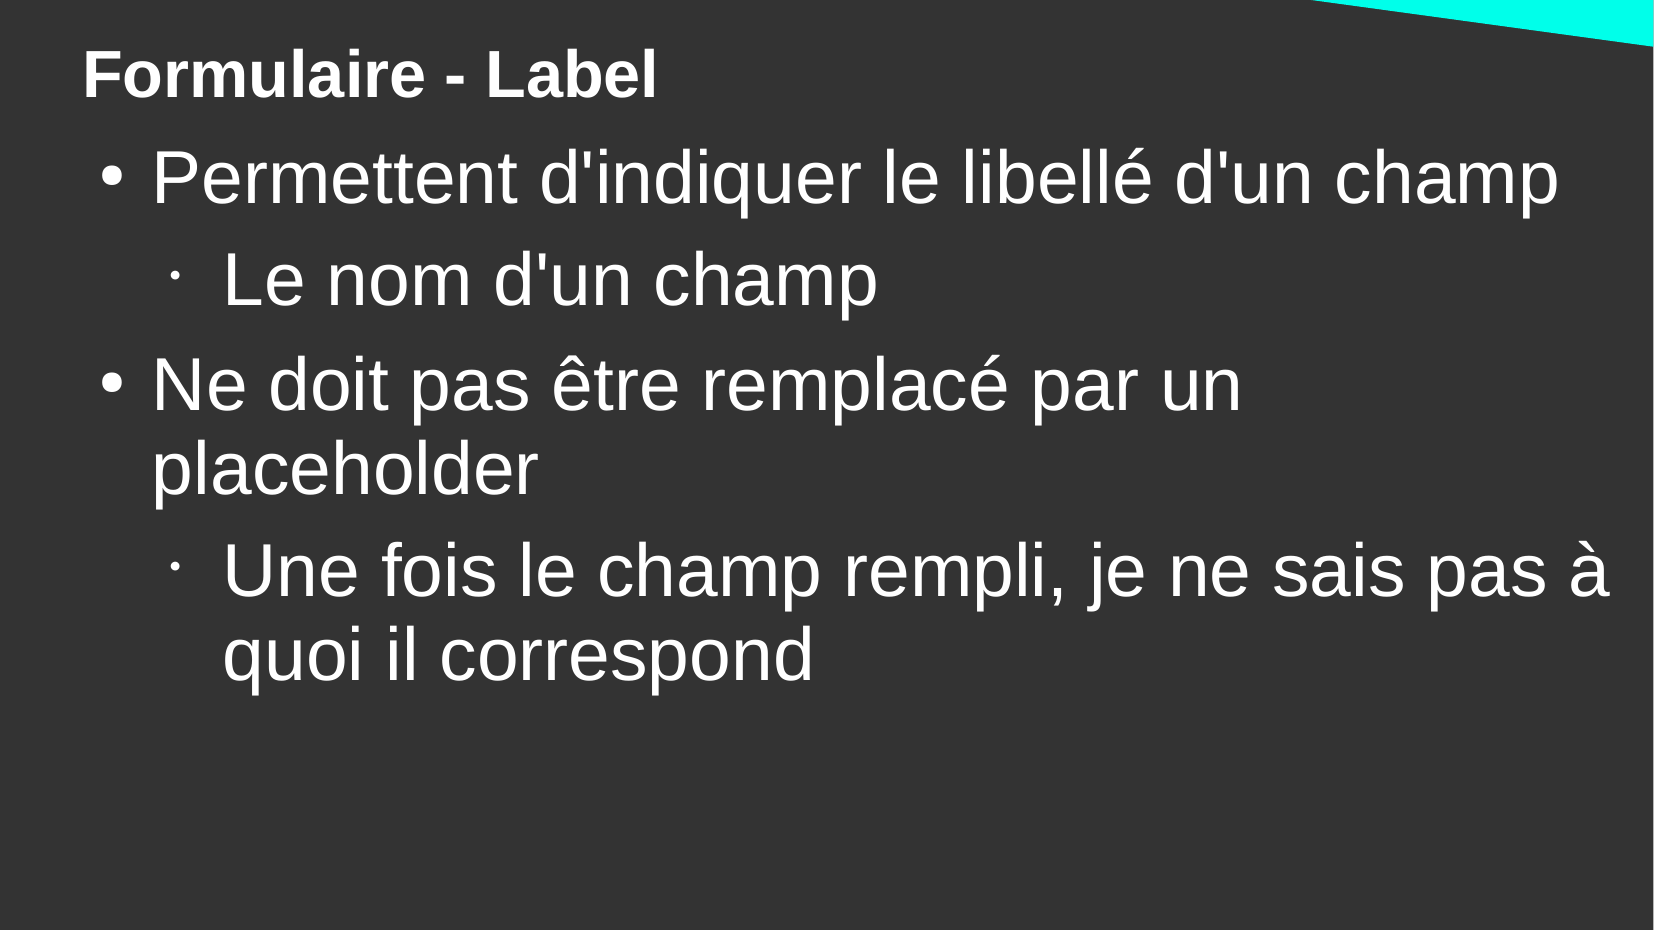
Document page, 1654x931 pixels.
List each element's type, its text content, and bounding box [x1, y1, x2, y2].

list Permettent d'indiquer le libellé d'un champ Le nom d'un champ Ne doit pas être remplacé par un placeholder Une fois le champ rempli, je ne sais pas à quoi il correspond [80, 135, 1620, 709]
text_box [1311, 0, 1654, 47]
title Formulaire - Label [82, 37, 1571, 114]
